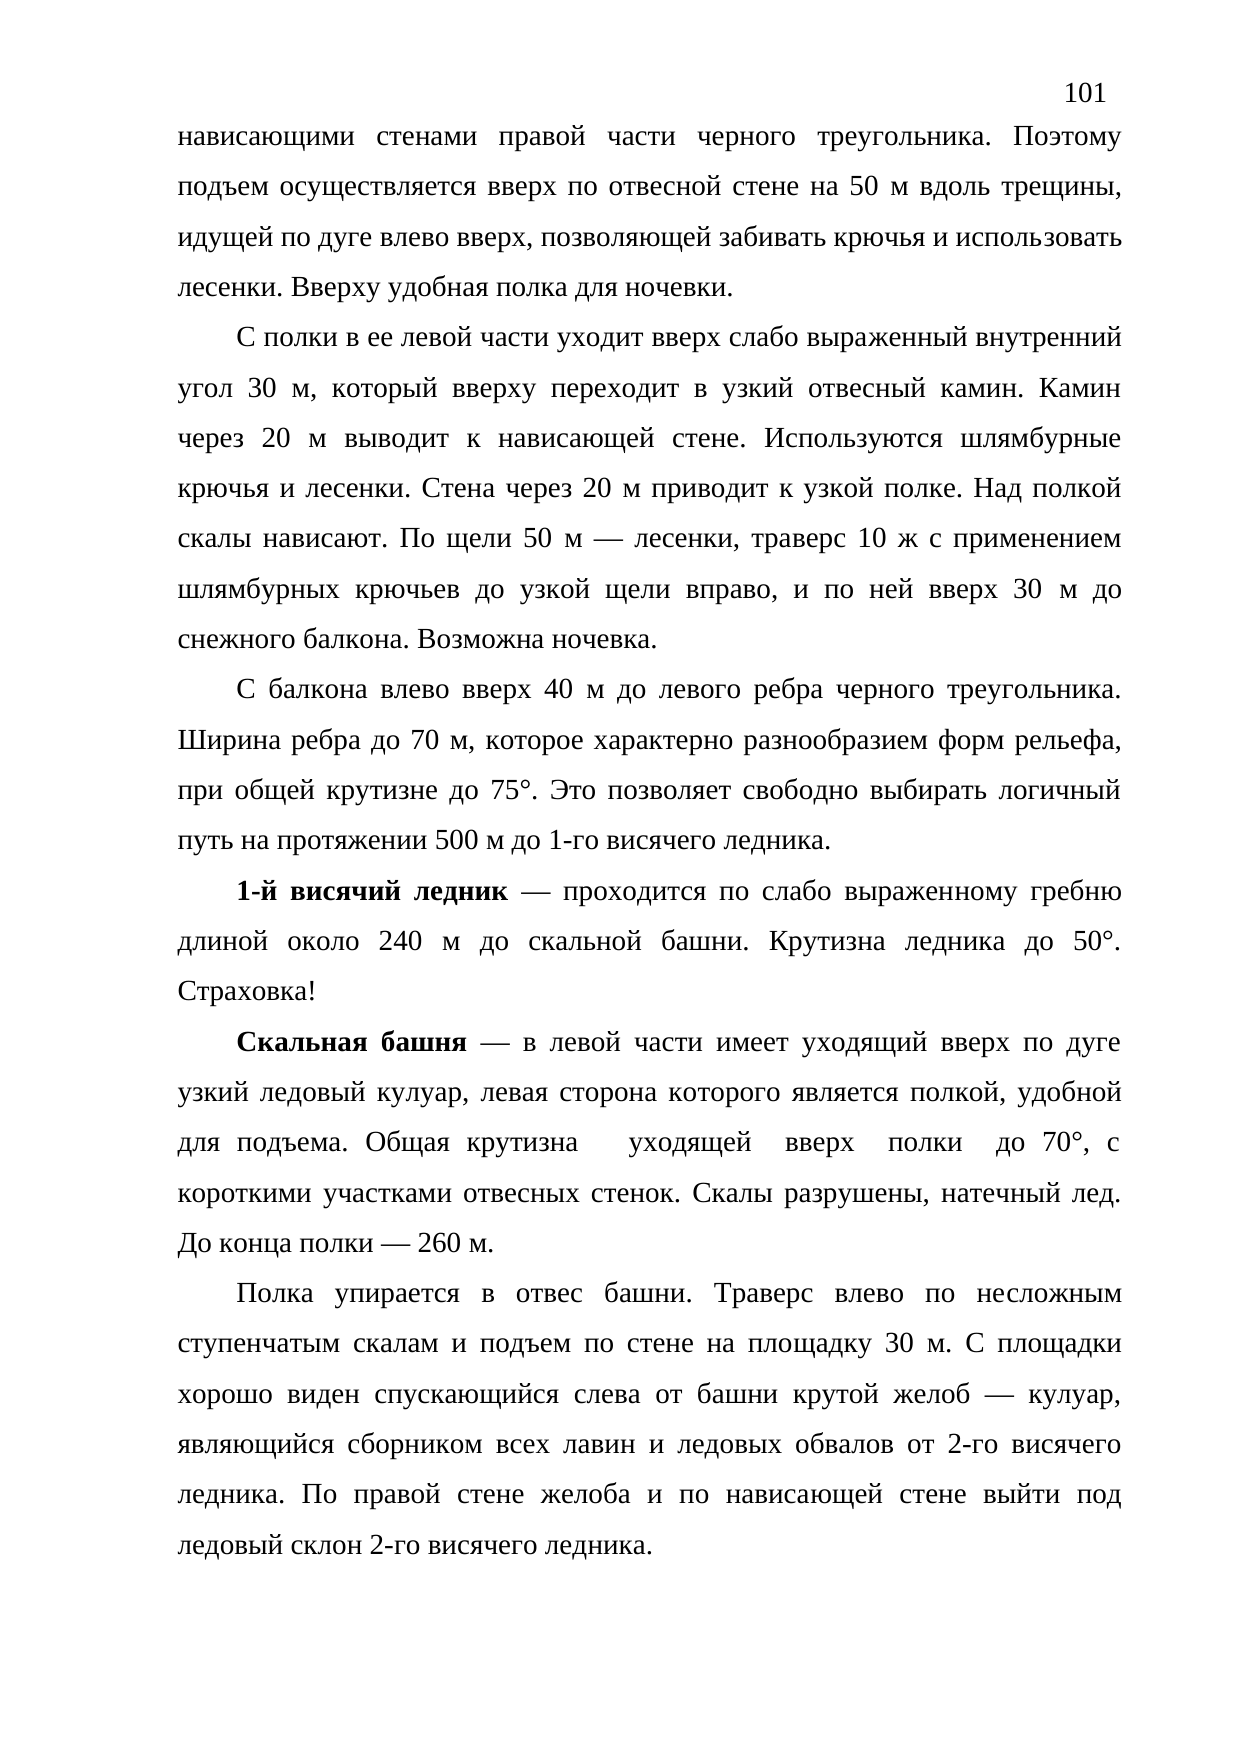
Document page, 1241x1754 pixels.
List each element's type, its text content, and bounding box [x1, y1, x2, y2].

text нависающими стенами правой части черного треугольника. Поэтому подъем осуществляется вверх по отвесной стене на 50 м вдоль трещины, идущей по дуге влево вверх, позволяющей забивать крючья и исполь­зовать лесенки. Вверху удобная полка для ночевки. [177, 118, 1122, 303]
text С балкона влево вверх 40 м до левого ребра черного треугольника. Ширина ребра до 70 м, которое характер­но разнообразием форм рельефа, при общей крутизне до 75°. Это позволяет свободно выбирать логичный путь на протяжении 500 м до 1-го висячего ледника. [177, 672, 1122, 856]
text Скальная башня — в левой части имеет уходящий вверх по дуге узкий ледовый кулуар, левая сторона ко­торого является полкой, удобной для подъема. Общая крутизна уходящей вверх полки до 70°, с короткими участками отвесных стенок. Скалы разрушены, натечный лед. До конца полки — 260 м. [177, 1024, 1122, 1258]
text Полка упирается в отвес башни. Траверс влево по не­сложным ступенчатым скалам и подъем по стене на пло­щадку 30 м. С площадки хорошо виден спускающийся слева от башни крутой желоб — кулуар, являющий­ся сборником всех лавин и ледовых обвалов от 2-го висячего ледника. По правой стене желоба и по нависа­ющей стене выйти под ледовый склон 2-го висячего лед­ника. [177, 1275, 1122, 1560]
text 1-й висячий ледник — проходится по слабо выражен­ному гребню длиной около 240 м до скальной башни. Крутизна ледника до 50°. Страховка! [177, 873, 1122, 1007]
text С полки в ее левой части уходит вверх слабо выра­женный внутренний угол 30 м, который вверху переходит в узкий отвесный камин. Камин через 20 м выводит к нависающей стене. Используются шлямбурные крючья и лесенки. Стена через 20 м приводит к узкой полке. Над полкой скалы нависают. По щели 50 м — лесенки, тра­верс 10 ж с применением шлямбурных крючьев до узкой щели вправо, и по ней вверх 30 м до снежного балкона. Возможна ночевка. [177, 319, 1122, 655]
